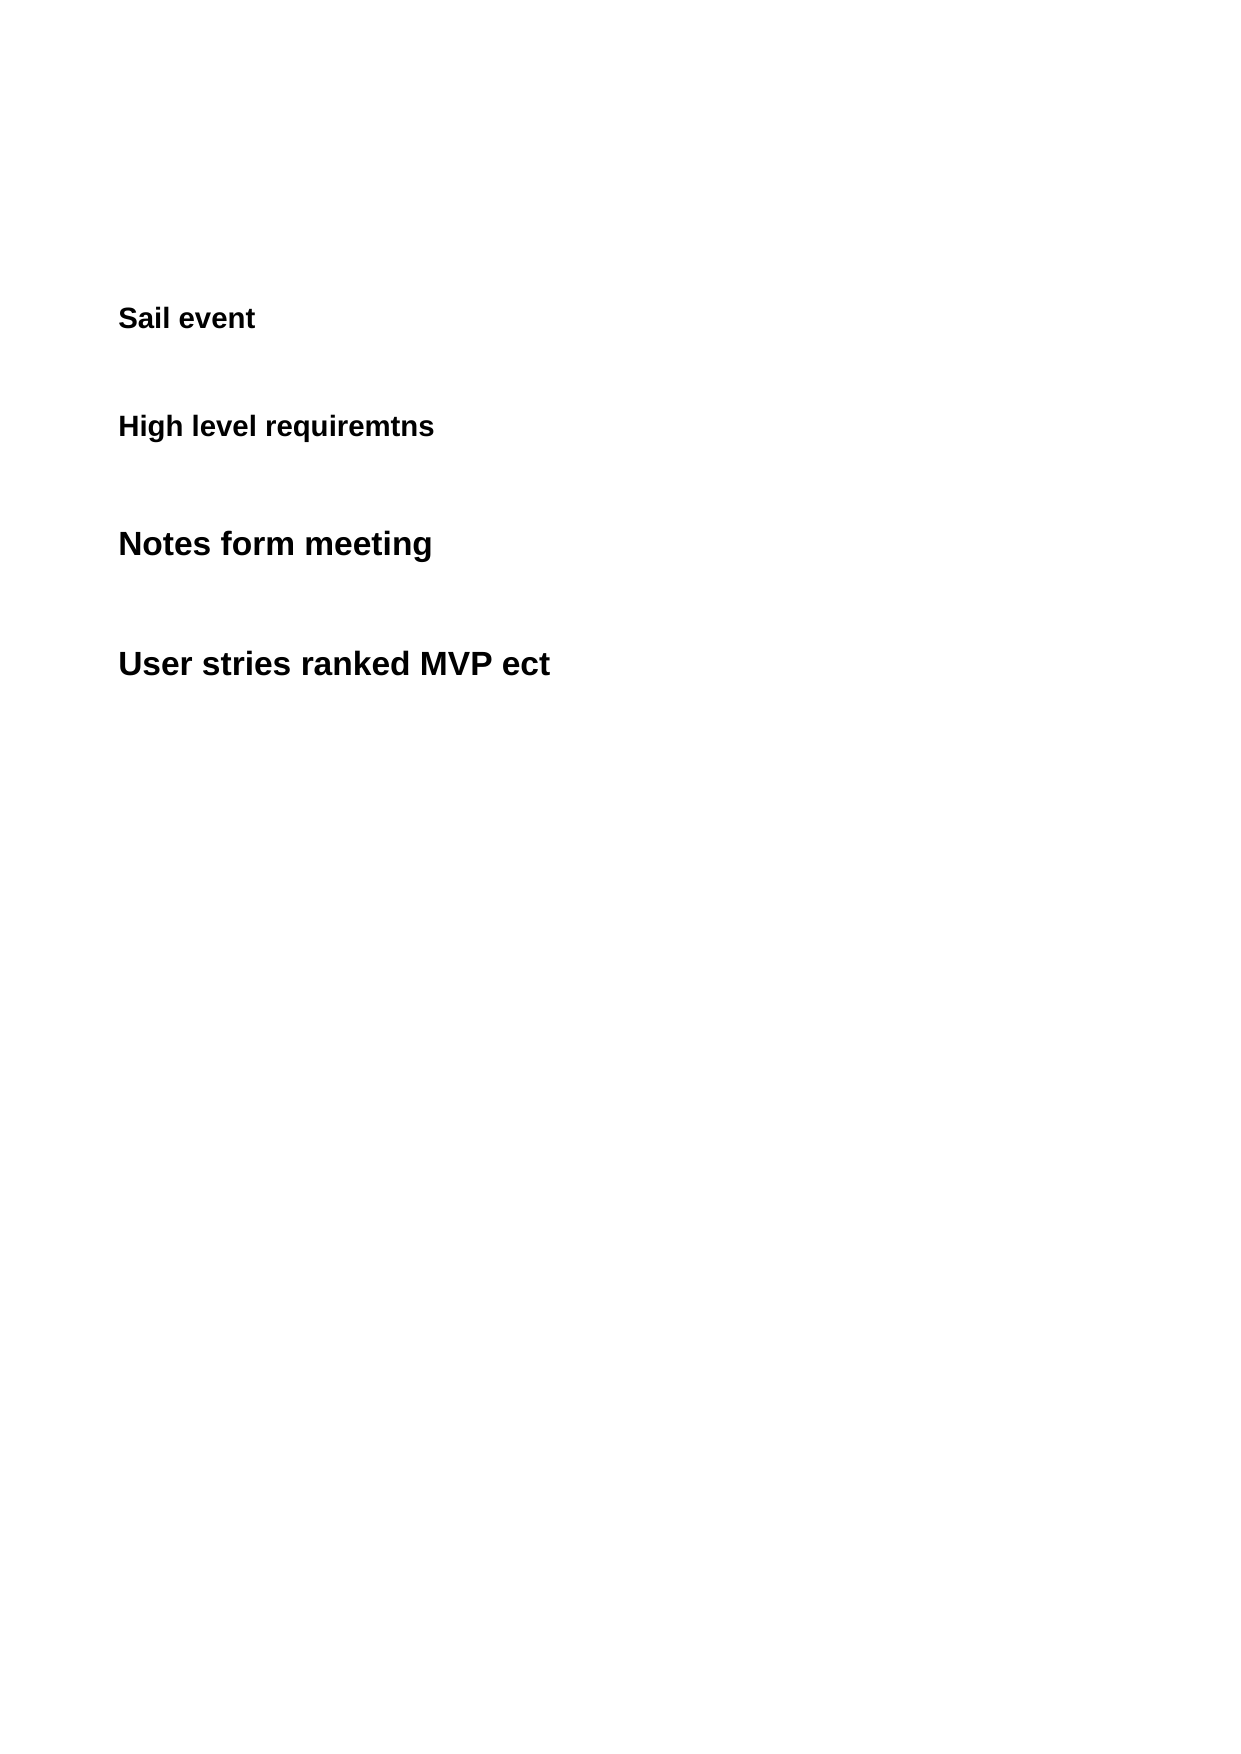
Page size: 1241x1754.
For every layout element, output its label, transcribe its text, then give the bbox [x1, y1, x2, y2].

subtitle Sail event [118, 301, 1122, 334]
subtitle High level requiremtns [118, 409, 1122, 443]
subtitle Notes form meeting [118, 524, 1122, 562]
subtitle User stries ranked MVP ect [118, 643, 1122, 682]
